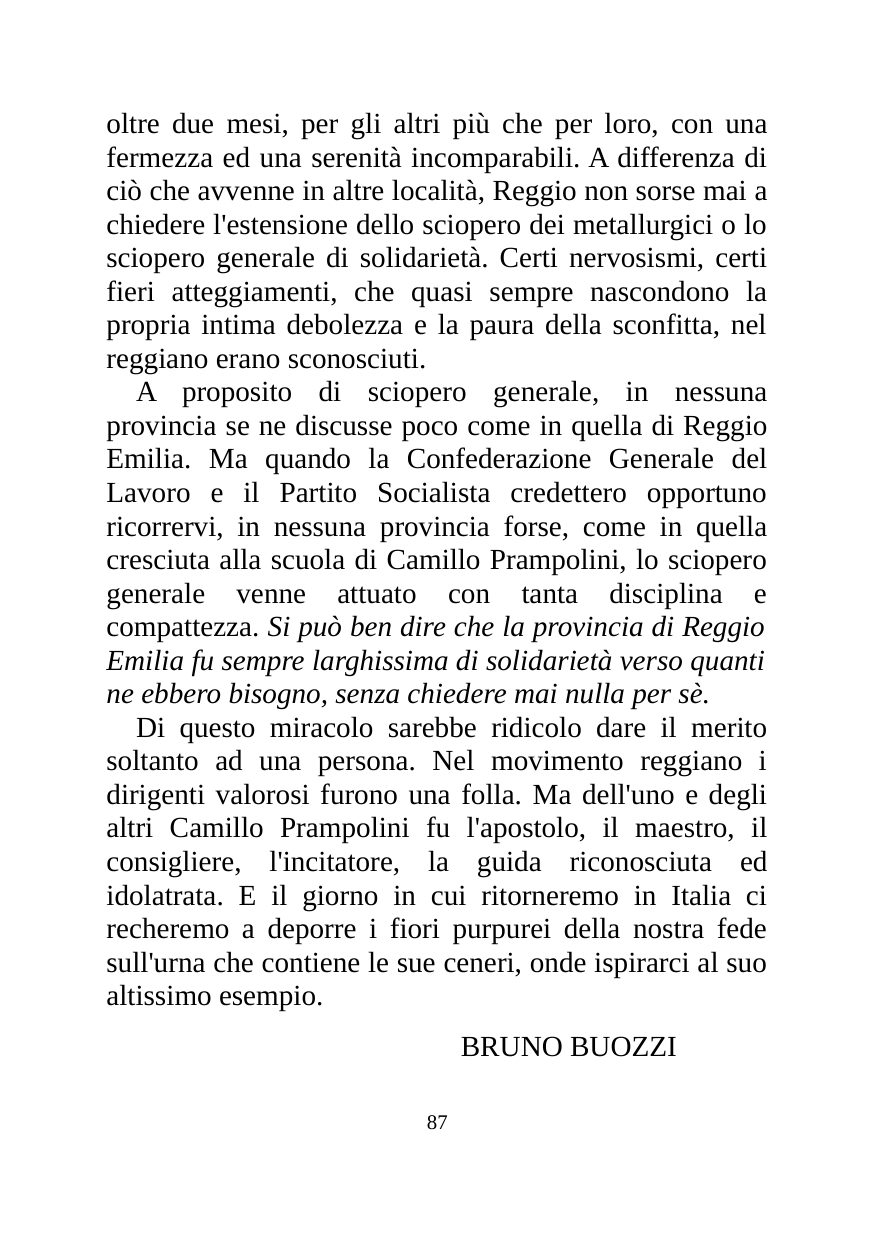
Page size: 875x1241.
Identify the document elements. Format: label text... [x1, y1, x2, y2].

text Di questo miracolo sarebbe ridicolo dare il merito soltanto ad una persona. Nel movimento reggiano i dirigenti valorosi furono una folla. Ma dell'uno e degli altri Camillo Prampolini fu l'apostolo, il maestro, il consigliere, l'incitatore, la guida riconosciuta ed idolatrata. E il giorno in cui ritorneremo in Italia ci recheremo a deporre i fiori purpurei della nostra fede sull'urna che contiene le sue ceneri, onde ispirarci al suo altissimo esempio. [106, 710, 768, 1012]
text oltre due mesi, per gli altri più che per loro, con una fermezza ed una serenità incomparabili. A differenza di ciò che avvenne in altre località, Reggio non sorse mai a chiedere l'estensione dello sciopero dei metallurgici o lo sciopero generale di solidarietà. Certi nervosismi, certi fieri atteggiamenti, che quasi sempre nascondono la propria intima debolezza e la paura della sconfitta, nel reggiano erano sconosciuti. [106, 106, 768, 374]
text BRUNO BUOZZI [461, 1029, 768, 1063]
text A proposito di sciopero generale, in nessuna provincia se ne discusse poco come in quella di Reggio Emilia. Ma quando la Confederazione Generale del Lavoro e il Partito Socialista credettero opportuno ricorrervi, in nessuna provincia forse, come in quella cresciuta alla scuola di Camillo Prampolini, lo sciopero generale venne attuato con tanta disciplina e compattezza. Si può ben dire che la provincia di Reggio Emilia fu sempre larghissima di solidarietà verso quanti ne ebbero bisogno, senza chiedere mai nulla per sè. [106, 374, 768, 710]
